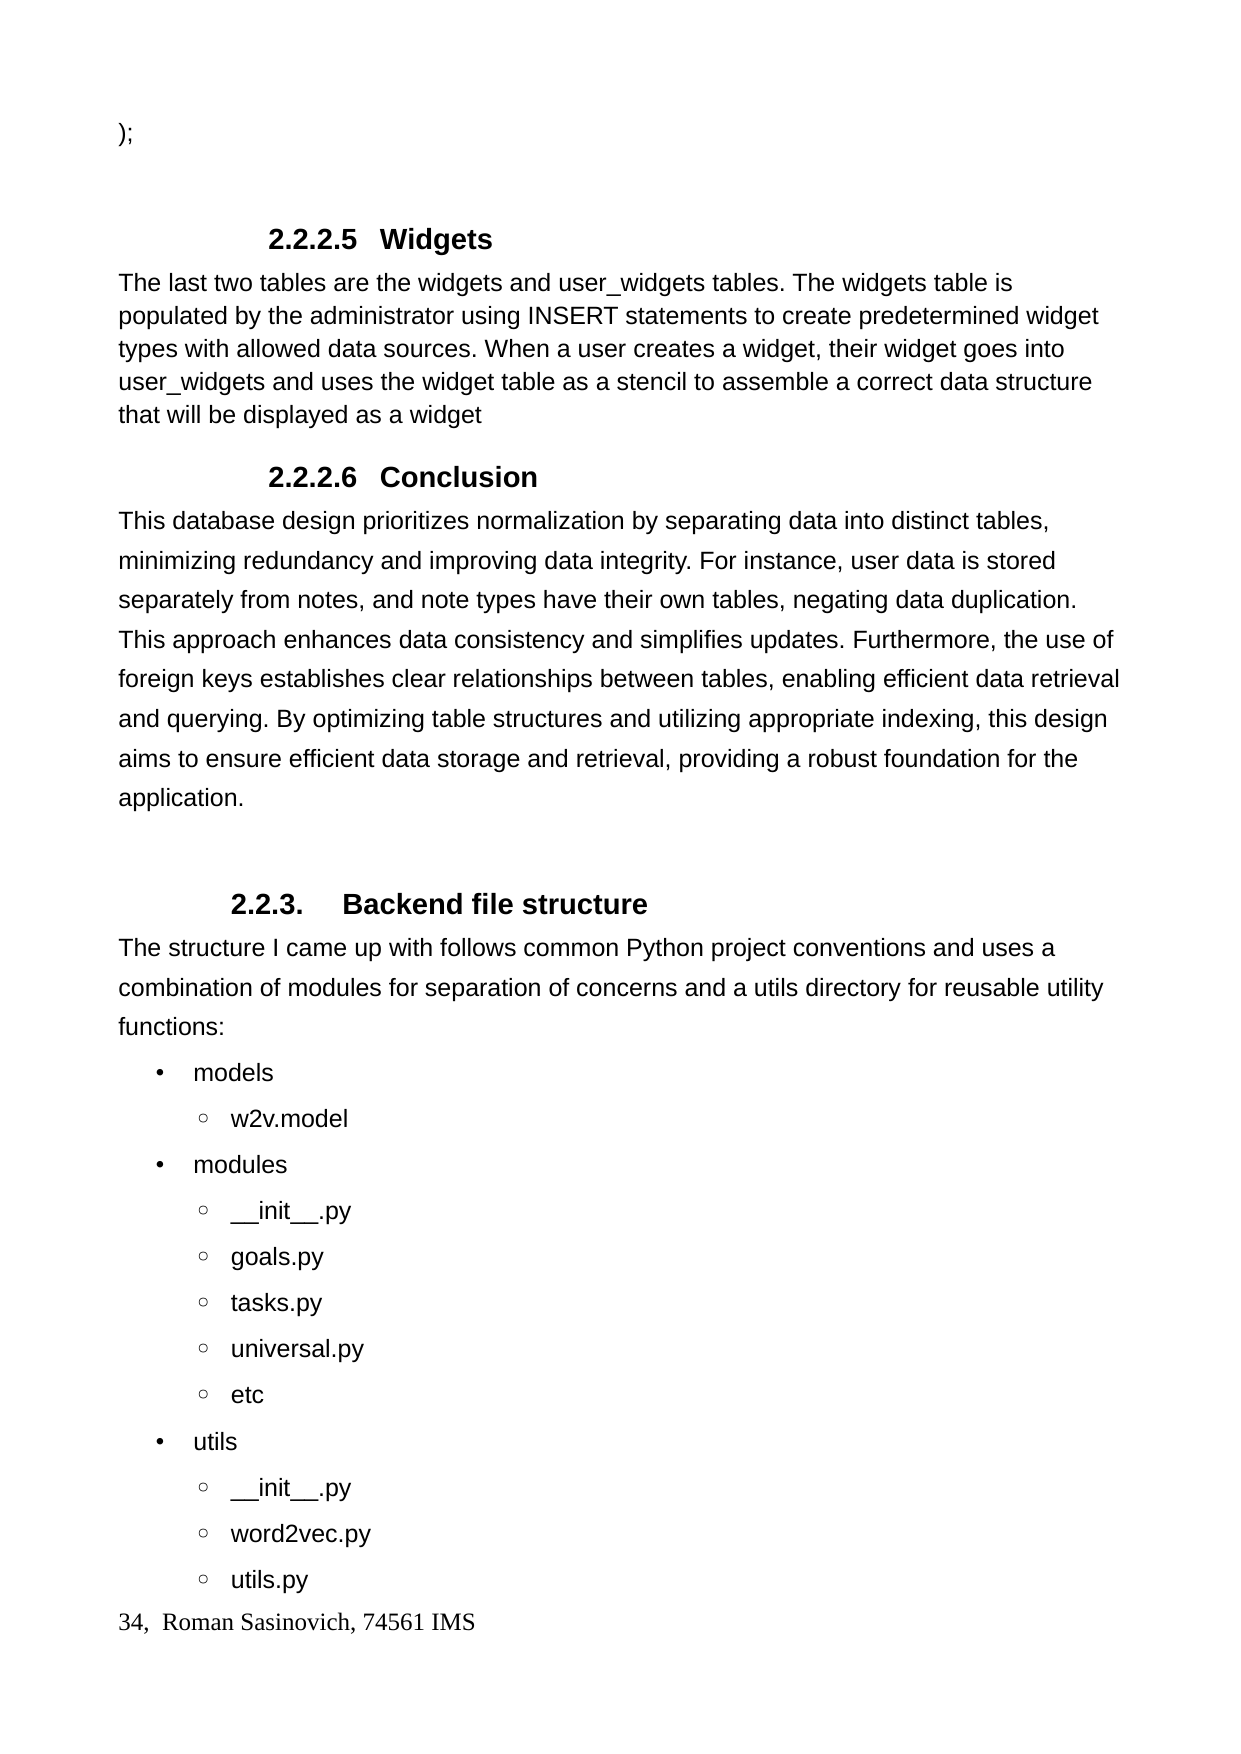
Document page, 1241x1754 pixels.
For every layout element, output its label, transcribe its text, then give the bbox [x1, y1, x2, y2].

subtitle Backend file structure [231, 887, 1122, 921]
subtitle Conclusion [268, 460, 1122, 494]
text ); [118, 118, 1122, 147]
list This database design prioritizes normalization by separating data into distinct tables, minimizing redundancy and improving data integrity. For instance, user data is stored separately from notes, and note types have their own tables, negating data duplication. This approach enhances data consistency and simplifies updates. Furthermore, the use of foreign keys establishes clear relationships between tables, enabling efficient data retrieval and querying. By optimizing table structures and utilizing appropriate indexing, this design aims to ensure efficient data storage and retrieval, providing a robust foundation for the application. [118, 506, 1122, 812]
list etc [193, 1381, 1122, 1409]
list utils.py [193, 1565, 1122, 1593]
list models [156, 1058, 1122, 1087]
list w2v.model [193, 1104, 1122, 1133]
list universal.py [193, 1334, 1122, 1363]
list tasks.py [193, 1288, 1122, 1317]
list word2vec.py [193, 1519, 1122, 1547]
subtitle Widgets [268, 222, 1122, 256]
text The structure I came up with follows common Python project conventions and uses a combination of modules for separation of concerns and a utils directory for reusable utility functions: [118, 933, 1122, 1041]
list utils [156, 1427, 1122, 1455]
list modules [156, 1150, 1122, 1179]
list __init__.py [193, 1473, 1122, 1501]
list goals.py [193, 1242, 1122, 1271]
text The last two tables are the widgets and user_widgets tables. The widgets table is populated by the administrator using INSERT statements to create predetermined widget types with allowed data sources. When a user creates a widget, their widget goes into user_widgets and uses the widget table as a stencil to assemble a correct data structure that will be displayed as a widget [118, 268, 1122, 429]
list __init__.py [193, 1196, 1122, 1225]
